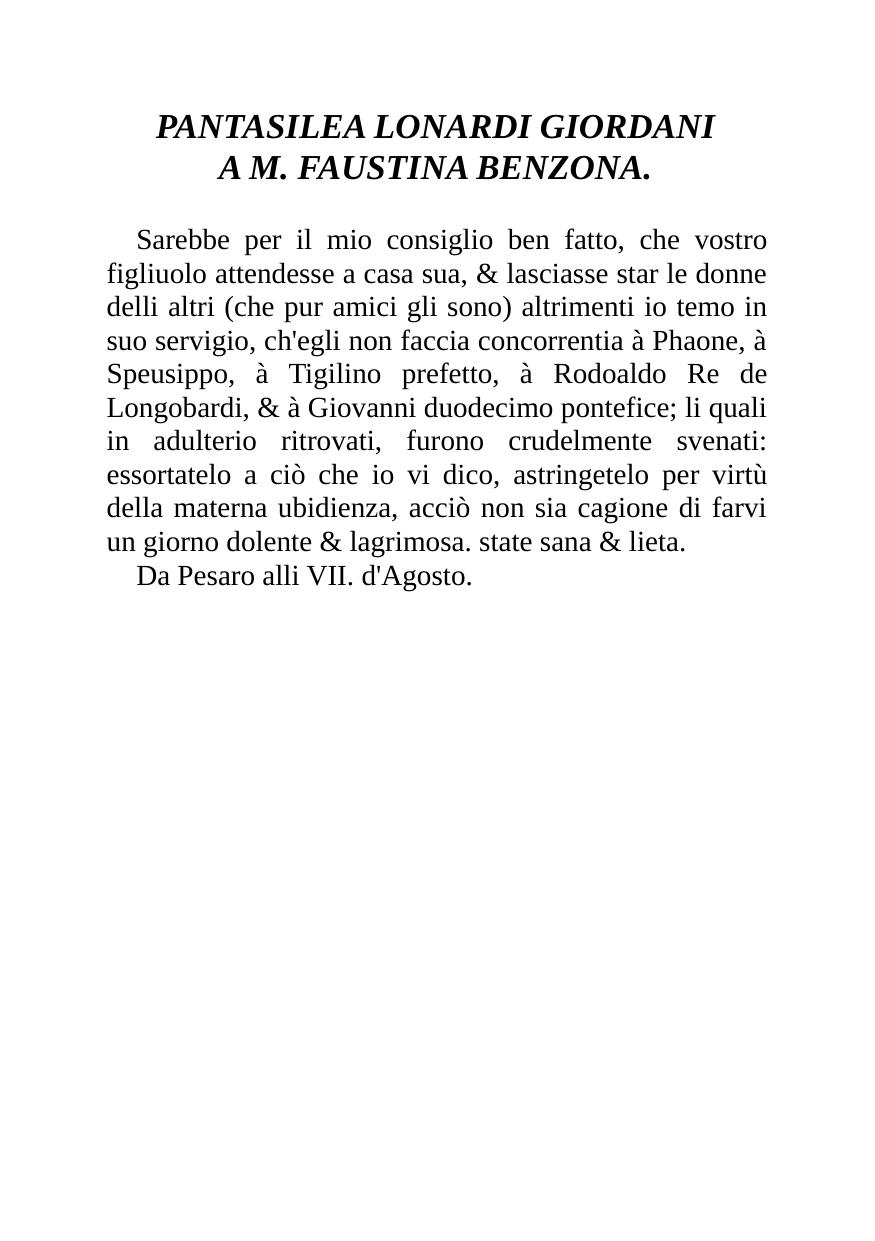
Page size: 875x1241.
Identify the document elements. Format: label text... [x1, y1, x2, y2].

subtitle PANTASILEA LONARDI GIORDANI A M. FAUSTINA BENZONA. [106, 106, 768, 187]
text Da Pesaro alli VII. d'Agosto. [106, 558, 768, 591]
text Sarebbe per il mio consiglio ben fatto, che vostro figliuolo attendesse a casa sua, & lasciasse star le donne delli altri (che pur amici gli sono) altrimenti io temo in suo servigio, ch'egli non faccia concorrentia à Phaone, à Speusippo, à Tigilino prefetto, à Rodoaldo Re de Longobardi, & à Giovanni duodecimo pontefice; li quali in adulterio ritrovati, furono crudelmente svenati: essortatelo a ciò che io vi dico, astringetelo per virtù della materna ubidienza, acciò non sia cagione di farvi un giorno dolente & lagrimosa. state sana & lieta. [106, 222, 768, 558]
